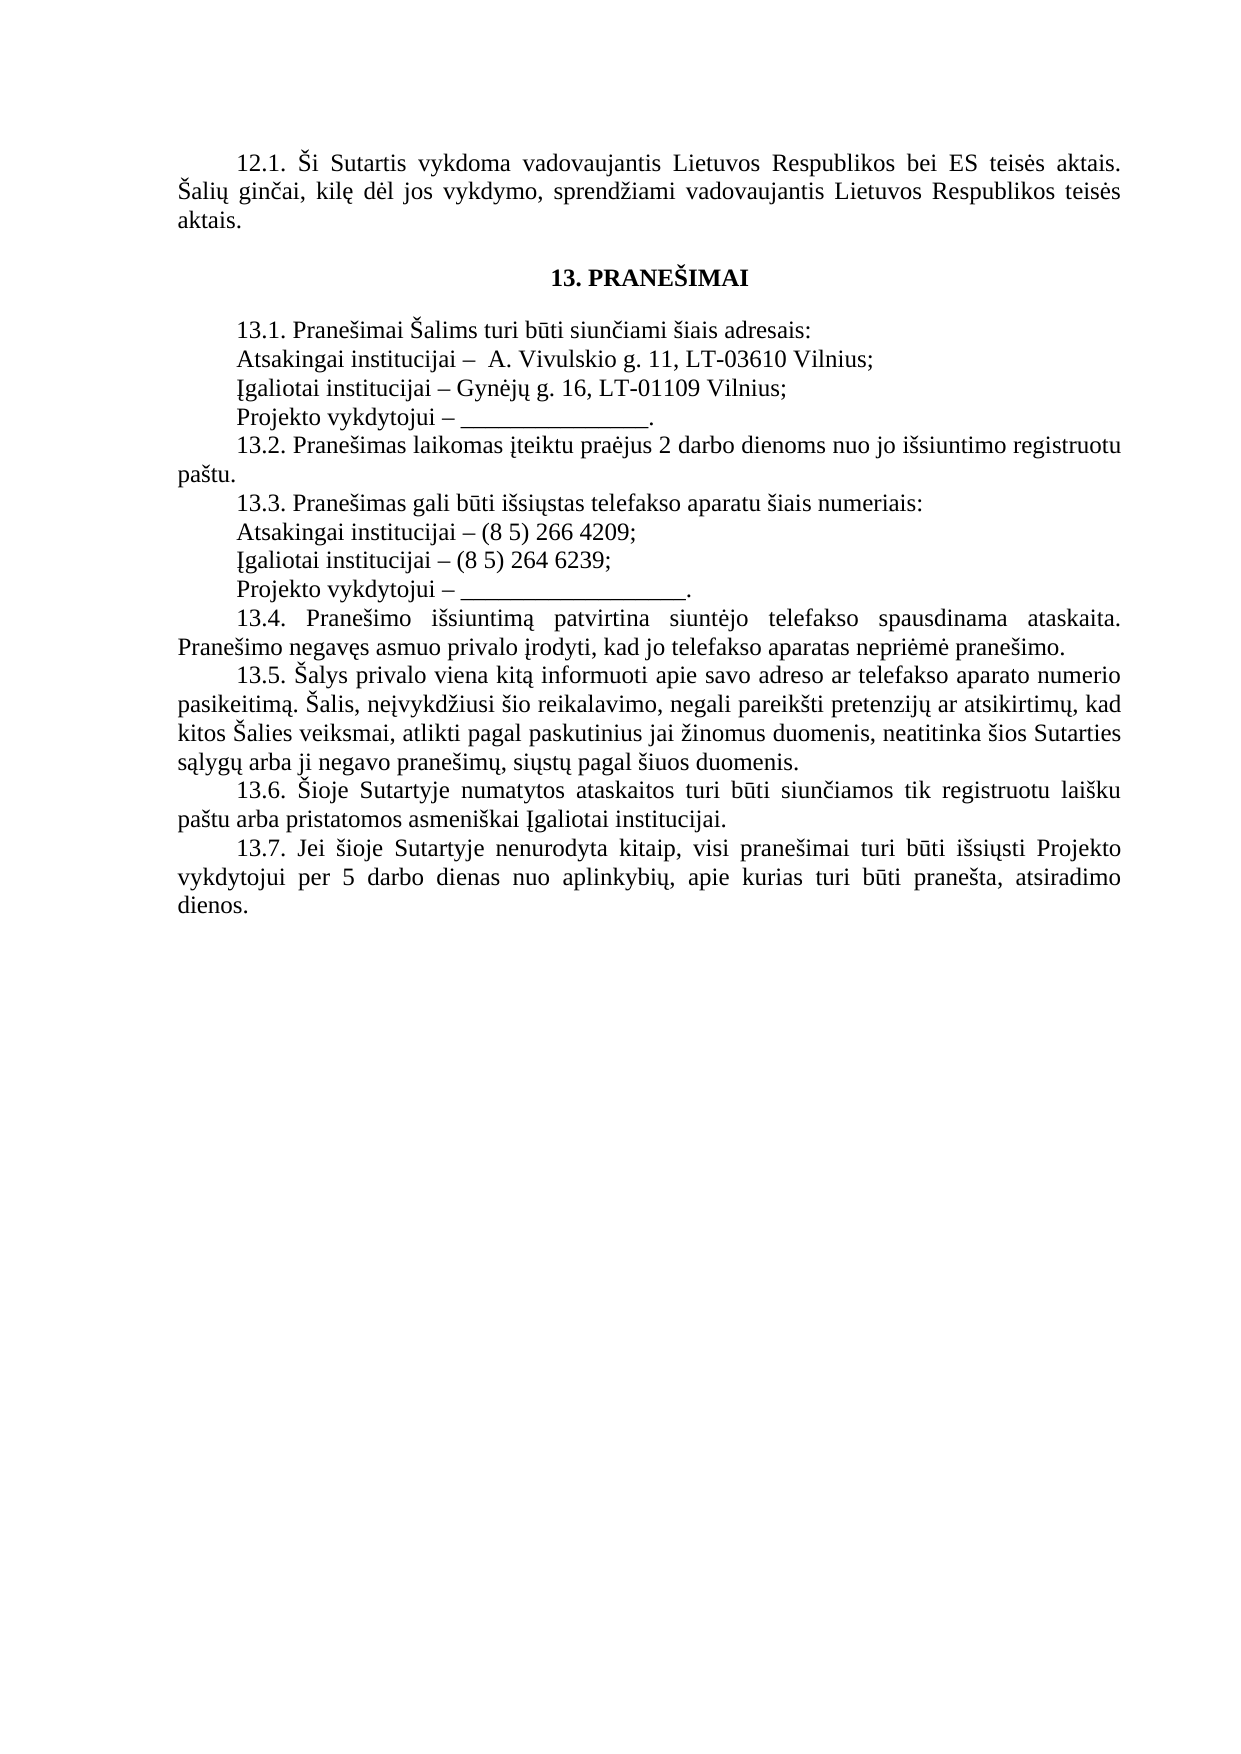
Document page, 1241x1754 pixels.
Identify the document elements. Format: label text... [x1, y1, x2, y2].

text 13.4. Pranešimo išsiuntimą patvirtina siuntėjo telefakso spausdinama ataskaita. Pranešimo negavęs asmuo privalo įrodyti, kad jo telefakso aparatas nepriėmė pranešimo. [177, 603, 1122, 660]
text 13.7. Jei šioje Sutartyje nenurodyta kitaip, visi pranešimai turi būti išsiųsti Projekto vykdytojui per 5 darbo dienas nuo aplinkybių, apie kurias turi būti pranešta, atsiradimo dienos. [177, 833, 1122, 919]
text Atsakingai institucijai – A. Vivulskio g. 11, LT-03610 Vilnius; [177, 344, 1122, 373]
text 13.3. Pranešimas gali būti išsiųstas telefakso aparatu šiais numeriais: [177, 488, 1122, 517]
text Atsakingai institucijai – (8 5) 266 4209; [177, 517, 1122, 545]
text 13.5. Šalys privalo viena kitą informuoti apie savo adreso ar telefakso aparato numerio pasikeitimą. Šalis, neįvykdžiusi šio reikalavimo, negali pareikšti pretenzijų ar atsikirtimų, kad kitos Šalies veiksmai, atlikti pagal paskutinius jai žinomus duomenis, neatitinka šios Sutarties sąlygų arba ji negavo pranešimų, siųstų pagal šiuos duomenis. [177, 660, 1122, 775]
text 13.1. Pranešimai Šalims turi būti siunčiami šiais adresais: [177, 315, 1122, 344]
text Projekto vykdytojui – __________________. [177, 574, 1122, 603]
text Projekto vykdytojui – _______________. [177, 402, 1122, 430]
text Įgaliotai institucijai – (8 5) 264 6239; [177, 545, 1122, 574]
text 13.2. Pranešimas laikomas įteiktu praėjus 2 darbo dienoms nuo jo išsiuntimo registruotu paštu. [177, 430, 1122, 488]
text 13. PRANEŠIMAI [177, 263, 1122, 291]
text Įgaliotai institucijai – Gynėjų g. 16, LT-01109 Vilnius; [177, 373, 1122, 402]
text 13.6. Šioje Sutartyje numatytos ataskaitos turi būti siunčiamos tik registruotu laišku paštu arba pristatomos asmeniškai Įgaliotai institucijai. [177, 775, 1122, 833]
text 12.1. Ši Sutartis vykdoma vadovaujantis Lietuvos Respublikos bei ES teisės aktais. Šalių ginčai, kilę dėl jos vykdymo, sprendžiami vadovaujantis Lietuvos Respublikos teisės aktais. [177, 148, 1122, 234]
